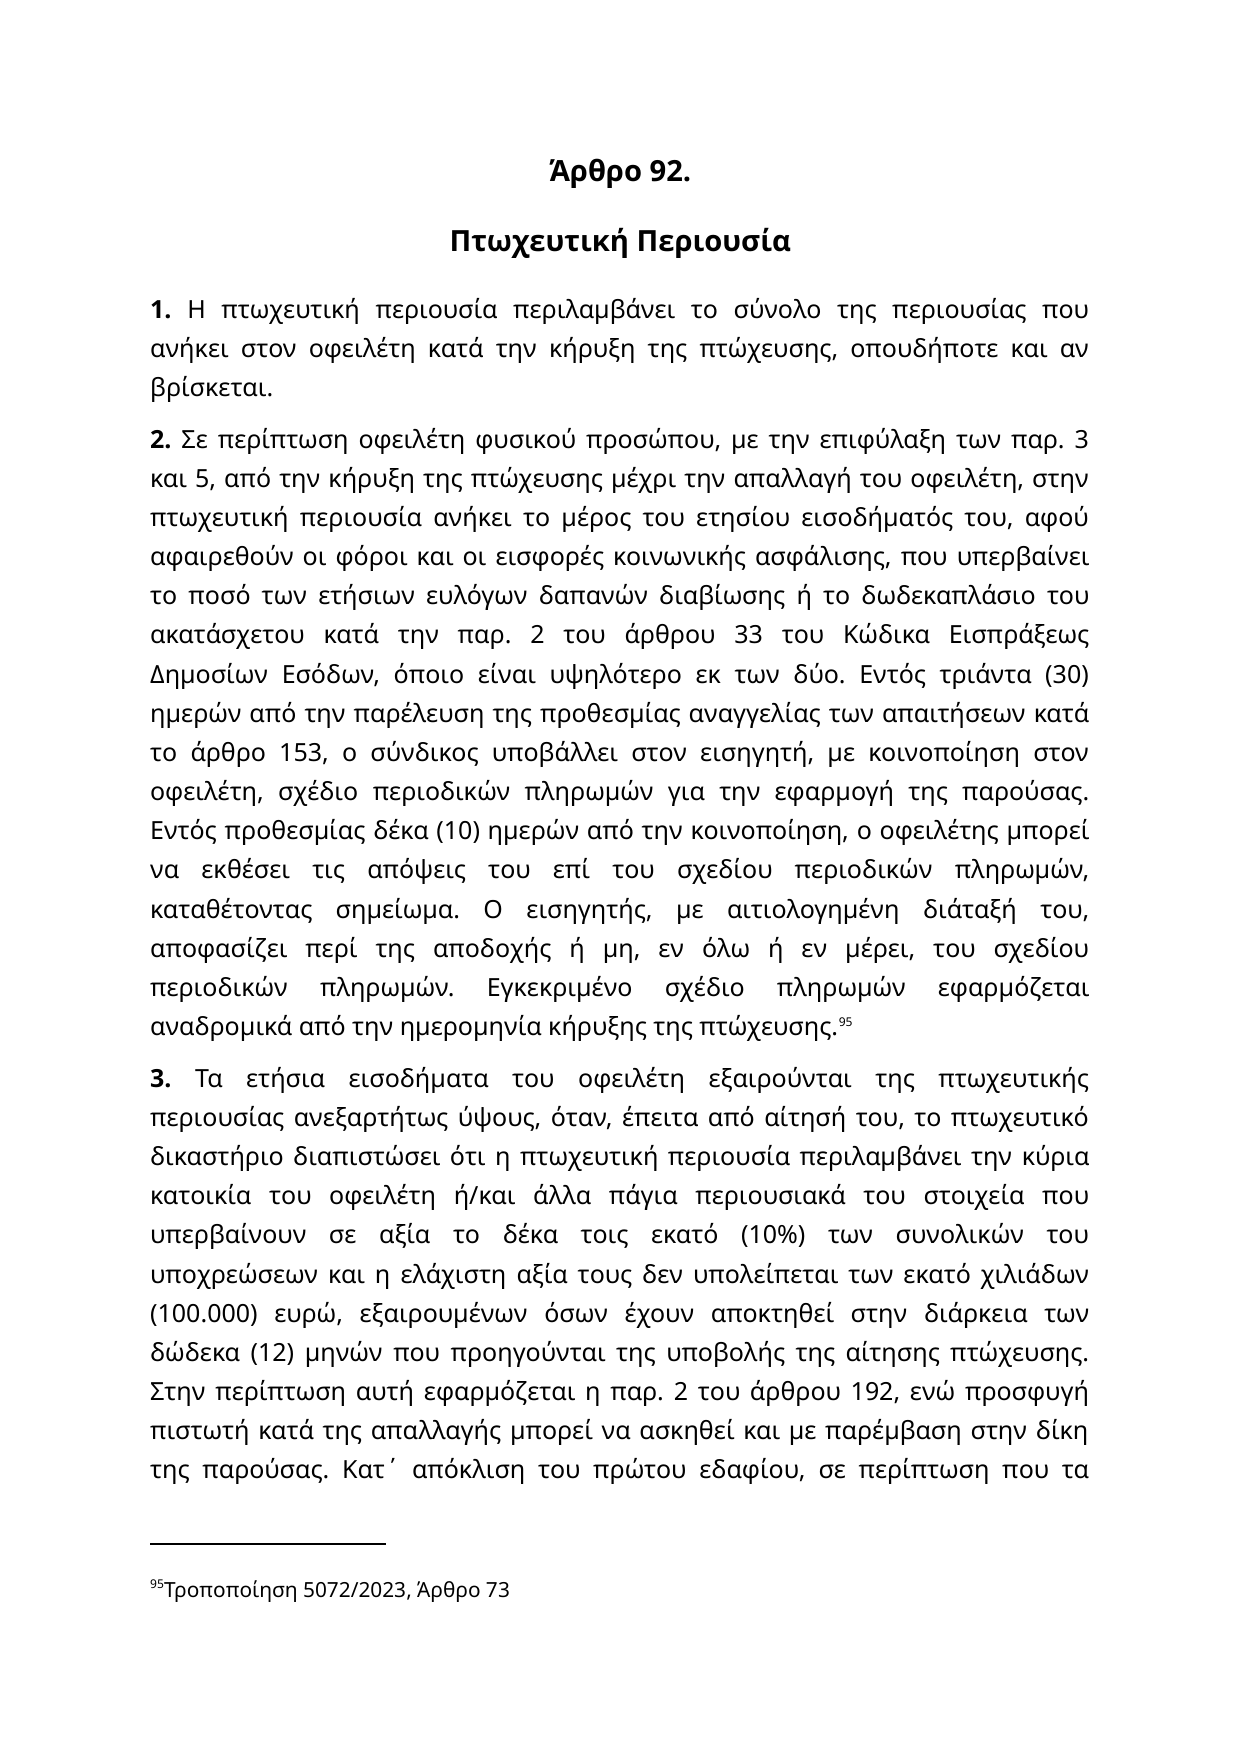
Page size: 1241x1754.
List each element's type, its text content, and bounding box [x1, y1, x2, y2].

subtitle Άρθρο 92. [150, 150, 1090, 190]
text 2. Σε περίπτωση οφειλέτη φυσικού προσώπου, με την επιφύλαξη των παρ. 3 και 5, από την κήρυξη της πτώχευσης μέχρι την απαλλαγή του οφειλέτη, στην πτωχευτική περιουσία ανήκει το μέρος του ετησίου εισοδήματός του, αφού αφαιρεθούν οι φόροι και οι εισφορές κοινωνικής ασφάλισης, που υπερβαίνει το ποσό των ετήσιων ευλόγων δαπανών διαβίωσης ή το δωδεκαπλάσιο του ακατάσχετου κατά την παρ. 2 του άρθρου 33 του Κώδικα Εισπράξεως Δημοσίων Εσόδων, όποιο είναι υψηλότερο εκ των δύο. Εντός τριάντα (30) ημερών από την παρέλευση της προθεσμίας αναγγελίας των απαιτήσεων κατά το άρθρο 153, ο σύνδικος υποβάλλει στον εισηγητή, με κοινοποίηση στον οφειλέτη, σχέδιο περιοδικών πληρωμών για την εφαρμογή της παρούσας. Εντός προθεσμίας δέκα (10) ημερών από την κοινοποίηση, ο οφειλέτης μπορεί να εκθέσει τις απόψεις του επί του σχεδίου περιοδικών πληρωμών, καταθέτοντας σημείωμα. Ο εισηγητής, με αιτιολογημένη διάταξή του, αποφασίζει περί της αποδοχής ή μη, εν όλω ή εν μέρει, του σχεδίου περιοδικών πληρωμών. Εγκεκριμένο σχέδιο πληρωμών εφαρμόζεται αναδρομικά από την ημερομηνία κήρυξης της πτώχευσης. [150, 421, 1090, 1043]
text 3. Τα ετήσια εισοδήματα του οφειλέτη εξαιρούνται της πτωχευτικής περιουσίας ανεξαρτήτως ύψους, όταν, έπειτα από αίτησή του, το πτωχευτικό δικαστήριο διαπιστώσει ότι η πτωχευτική περιουσία περιλαμβάνει την κύρια κατοικία του οφειλέτη ή/και άλλα πάγια περιουσιακά του στοιχεία που υπερβαίνουν σε αξία το δέκα τοις εκατό (10%) των συνολικών του υποχρεώσεων και η ελάχιστη αξία τους δεν υπολείπεται των εκατό χιλιάδων (100.000) ευρώ, εξαιρουμένων όσων έχουν αποκτηθεί στην διάρκεια των δώδεκα (12) μηνών που προηγούνται της υποβολής της αίτησης πτώχευσης. Στην περίπτωση αυτή εφαρμόζεται η παρ. 2 του άρθρου 192, ενώ προσφυγή πιστωτή κατά της απαλλαγής μπορεί να ασκηθεί και με παρέμβαση στην δίκη της παρούσας. Κατ΄ απόκλιση του πρώτου εδαφίου, σε περίπτωση που τα [150, 1060, 1090, 1486]
text 1. Η πτωχευτική περιουσία περιλαμβάνει το σύνολο της περιουσίας που ανήκει στον οφειλέτη κατά την κήρυξη της πτώχευσης, οπουδήποτε και αν βρίσκεται. [150, 291, 1090, 404]
subtitle Πτωχευτική Περιουσία [150, 221, 1090, 260]
text Τροποποίηση 5072/2023, Άρθρο 73 [150, 1576, 1090, 1604]
